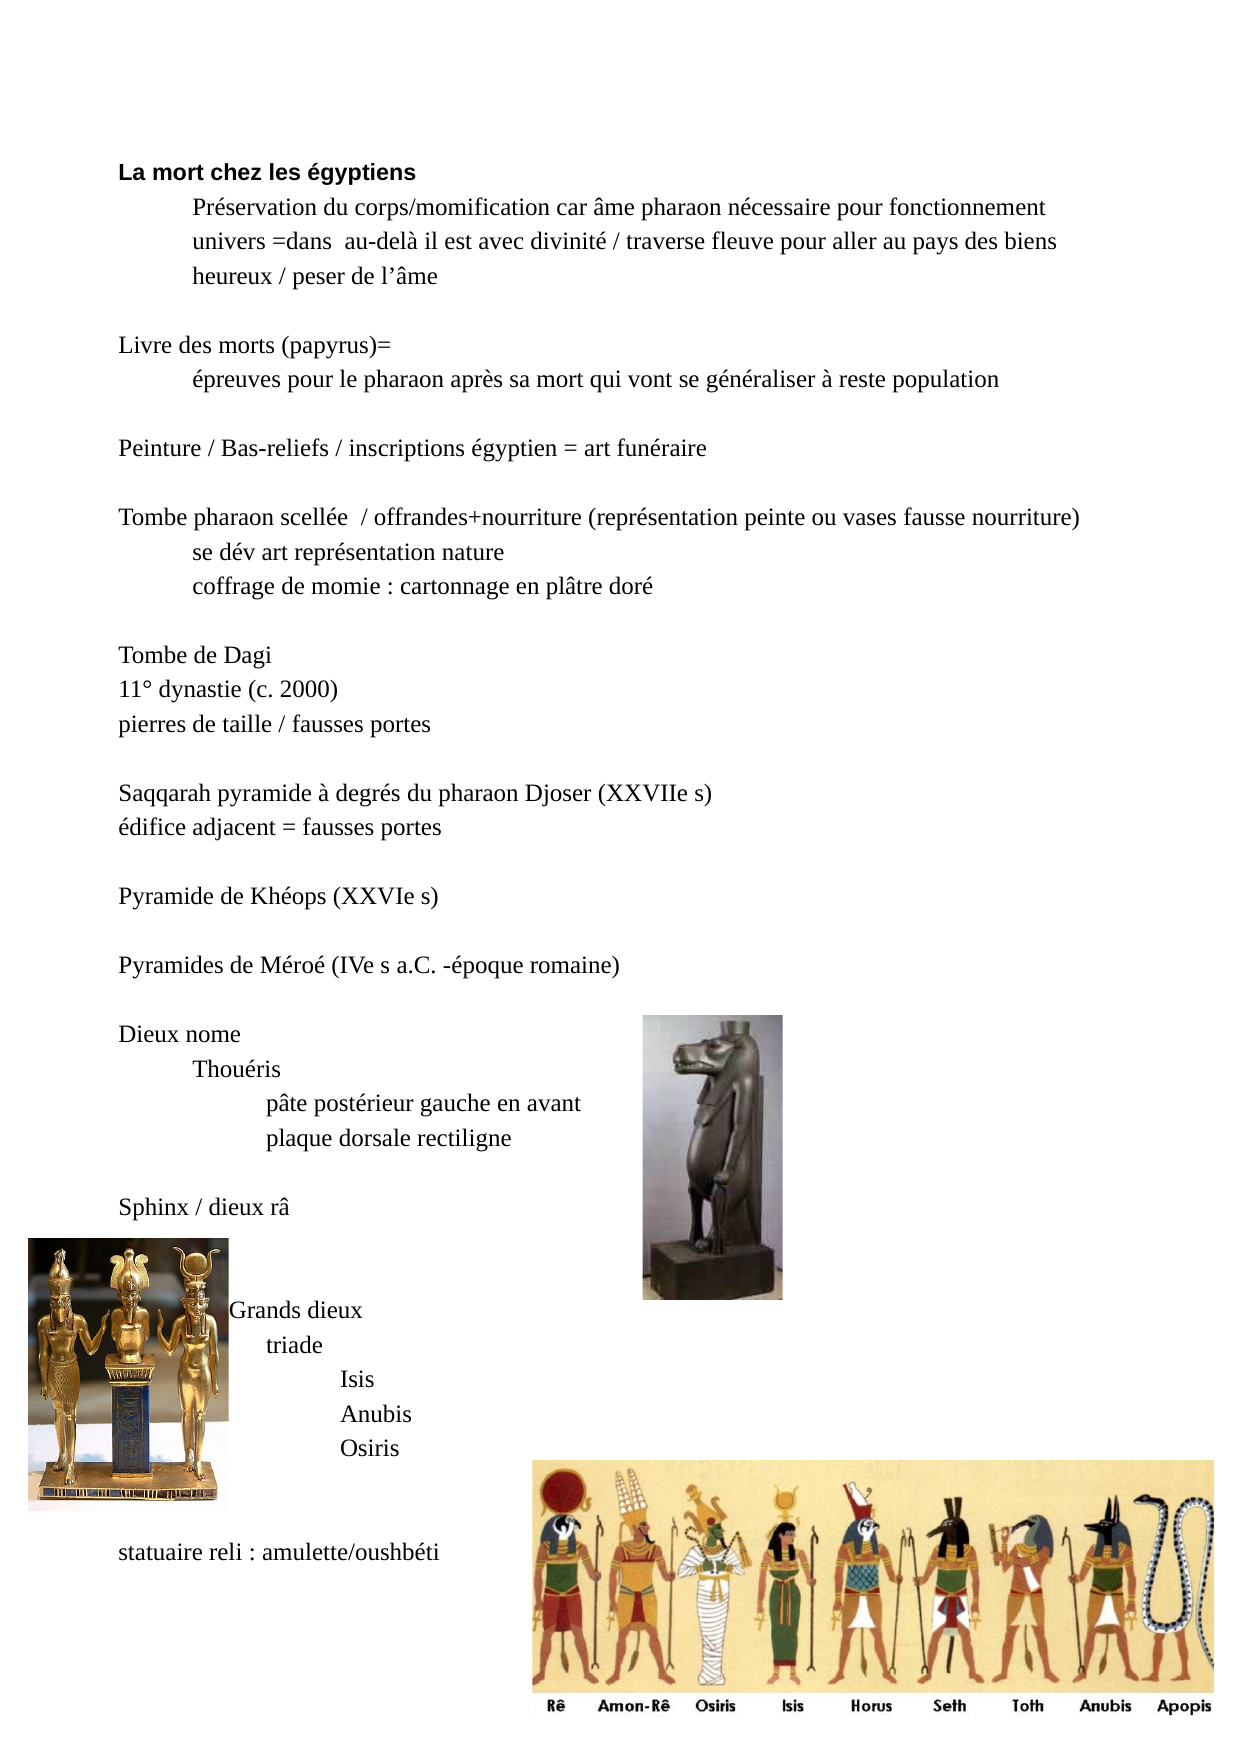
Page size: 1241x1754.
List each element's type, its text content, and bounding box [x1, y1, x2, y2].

text Isis [229, 1364, 1122, 1393]
text Tombe de Dagi [118, 640, 1122, 669]
text Pyramide de Khéops (XXVIe s) [118, 881, 1122, 910]
text [783, 1192, 1122, 1221]
text Pyramides de Méroé (IVe s a.C. -époque romaine) [118, 950, 1122, 979]
text 11° dynastie (c. 2000) [118, 674, 1122, 703]
text plaque dorsale rectiligne [118, 1123, 642, 1152]
text pâte postérieur gauche en avant [118, 1088, 642, 1117]
text Anubis [229, 1399, 1122, 1427]
text épreuves pour le pharaon après sa mort qui vont se généraliser à reste population [118, 364, 1122, 393]
text Dieux nome [118, 1019, 642, 1048]
text Thouéris [118, 1054, 642, 1083]
text édifice adjacent = fausses portes [118, 812, 1122, 841]
text Préservation du corps/momification car âme pharaon nécessaire pour fonctionnement univers =dans au-delà il est avec divinité / traverse fleuve pour aller au pays des biens heureux / peser de l’âme [118, 192, 1122, 289]
picture [532, 1460, 1215, 1718]
text [783, 1088, 1122, 1117]
text Peinture / Bas-reliefs / inscriptions égyptien = art funéraire [118, 433, 1122, 462]
text [783, 1123, 1122, 1152]
text statuaire reli : amulette/oushbéti [118, 1537, 532, 1565]
picture [642, 1015, 783, 1300]
text Livre des morts (papyrus)= [118, 330, 1122, 358]
text coffrage de momie : cartonnage en plâtre doré [118, 571, 1122, 600]
text Saqqarah pyramide à degrés du pharaon Djoser (XXVIIe s) [118, 778, 1122, 807]
text [783, 1054, 1122, 1083]
text [783, 1019, 1122, 1048]
text Tombe pharaon scellée / offrandes+nourriture (représentation peinte ou vases fausse nourriture) [118, 502, 1122, 531]
text Grands dieux [229, 1295, 1122, 1324]
text pierres de taille / fausses portes [118, 709, 1122, 738]
text Sphinx / dieux râ [118, 1192, 642, 1221]
picture [28, 1238, 229, 1511]
text se dév art représentation nature [118, 537, 1122, 565]
text triade [229, 1330, 1122, 1358]
subtitle La mort chez les égyptiens [118, 159, 1122, 186]
text Osiris [229, 1433, 1122, 1462]
